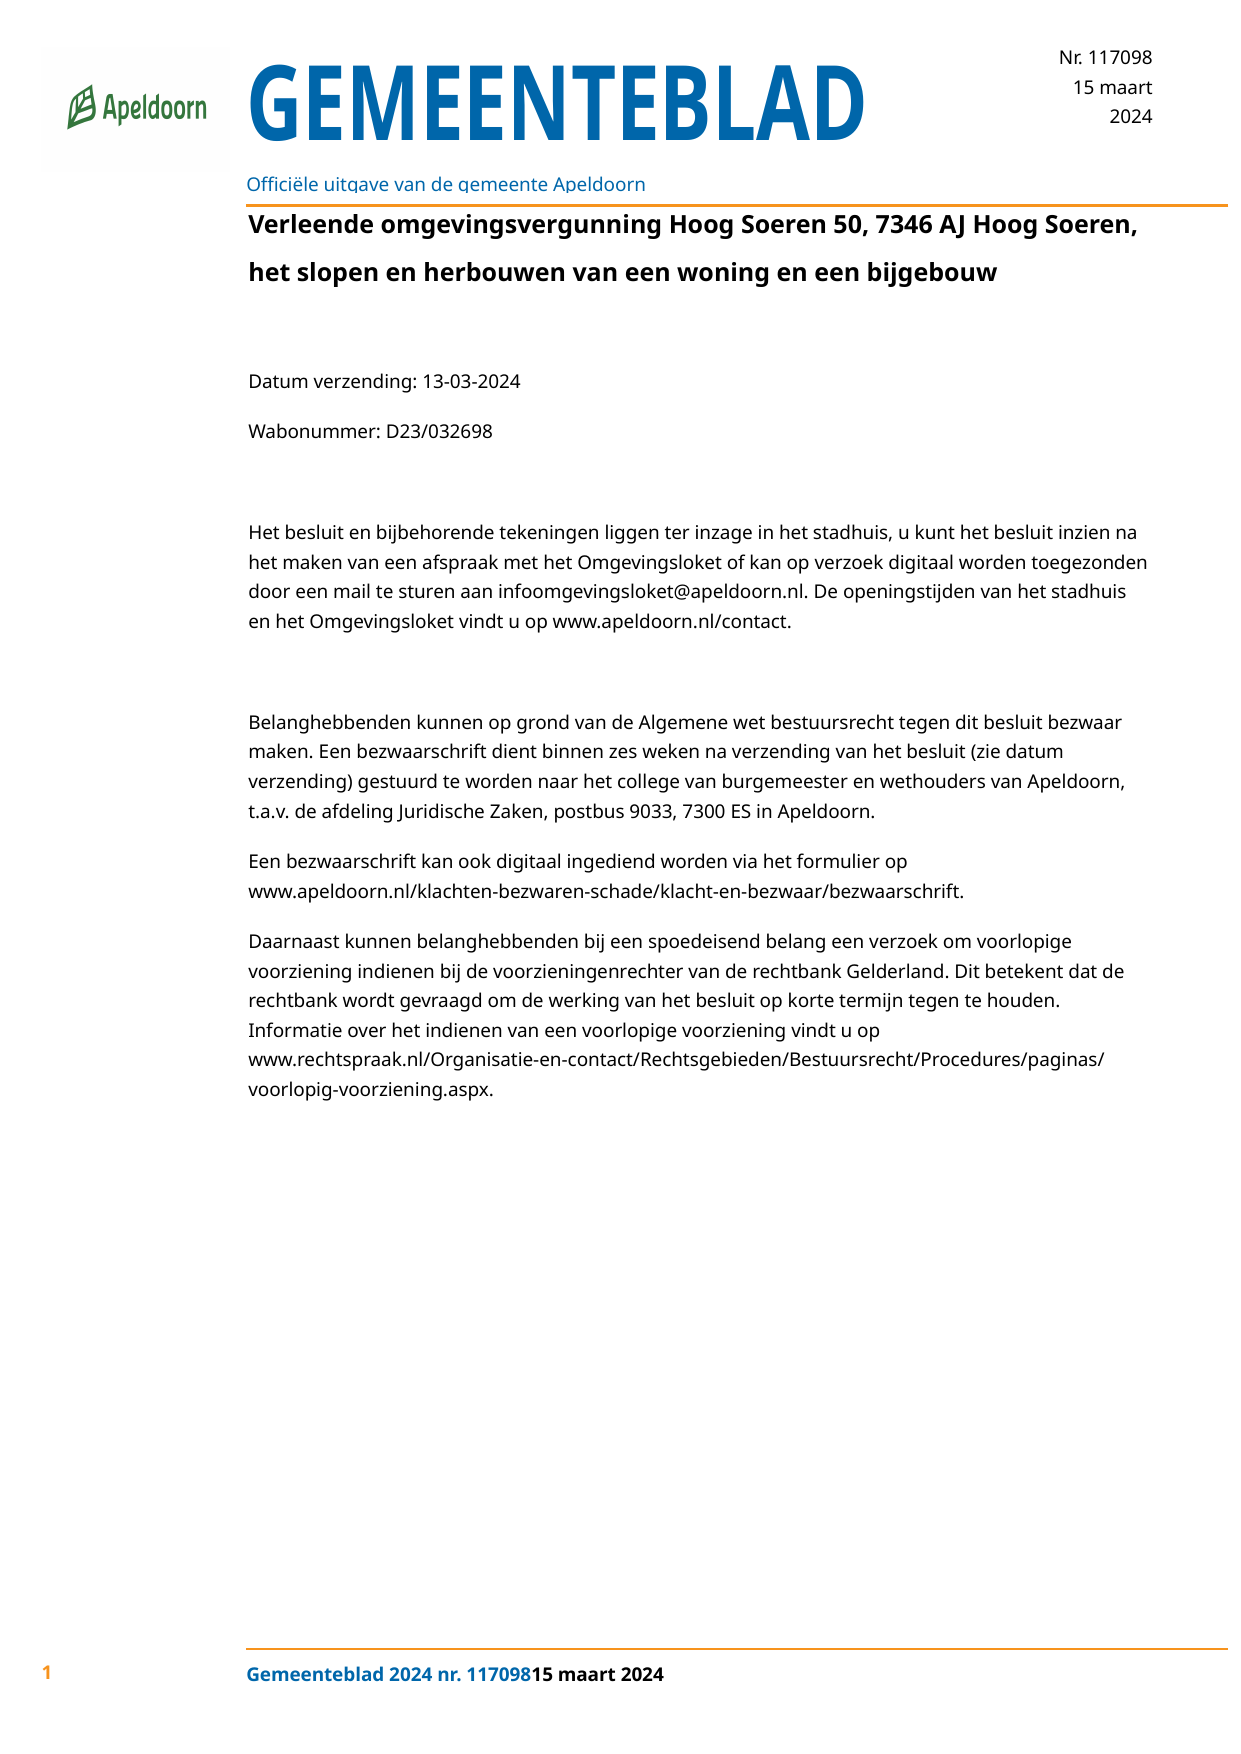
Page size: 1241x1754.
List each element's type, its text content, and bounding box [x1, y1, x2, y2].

picture [41, 47, 231, 172]
text Het besluit en bijbehorende tekeningen liggen ter inzage in het stadhuis, u kunt het besluit inzien na het maken van een afspraak met het Omgevingsloket of kan op verzoek digitaal worden toegezonden door een mail te sturen aan infoomgevingsloket@apeldoorn.nl. De openingstijden van het stadhuis en het Omgevingsloket vindt u op www.apeldoorn.nl/contact. [248, 519, 1152, 634]
text Belanghebbenden kunnen op grond van de Algemene wet bestuursrecht tegen dit besluit bezwaar maken. Een bezwaarschrift dient binnen zes weken na verzending van het besluit (zie datum verzending) gestuurd te worden naar het college van burgemeester en wethouders van Apeldoorn, t.a.v. de afdeling Juridische Zaken, postbus 9033, 7300 ES in Apeldoorn. [248, 709, 1152, 824]
text Wabonummer: D23/032698 [248, 419, 1152, 444]
text Een bezwaarschrift kan ook digitaal ingediend worden via het formulier op www.apeldoorn.nl/klachten-bezwaren-schade/klacht-en-bezwaar/bezwaarschrift. [248, 848, 1152, 904]
text Datum verzending: 13-03-2024 [248, 368, 1152, 394]
text Verleende omgevingsvergunning Hoog Soeren 50, 7346 AJ Hoog Soeren, het slopen en herbouwen van een woning en een bijgebouw [248, 207, 1152, 288]
text Daarnaast kunnen belanghebbenden bij een spoedeisend belang een verzoek om voorlopige voorziening indienen bij de voorzieningenrechter van de rechtbank Gelderland. Dit betekent dat de rechtbank wordt gevraagd om de werking van het besluit op korte termijn tegen te houden. Informatie over het indienen van een voorlopige voorziening vindt u op www.rechtspraak.nl/Organisatie-en-contact/Rechtsgebieden/Bestuursrecht/Procedures/paginas/voorlopig-voorziening.aspx. [248, 928, 1152, 1102]
